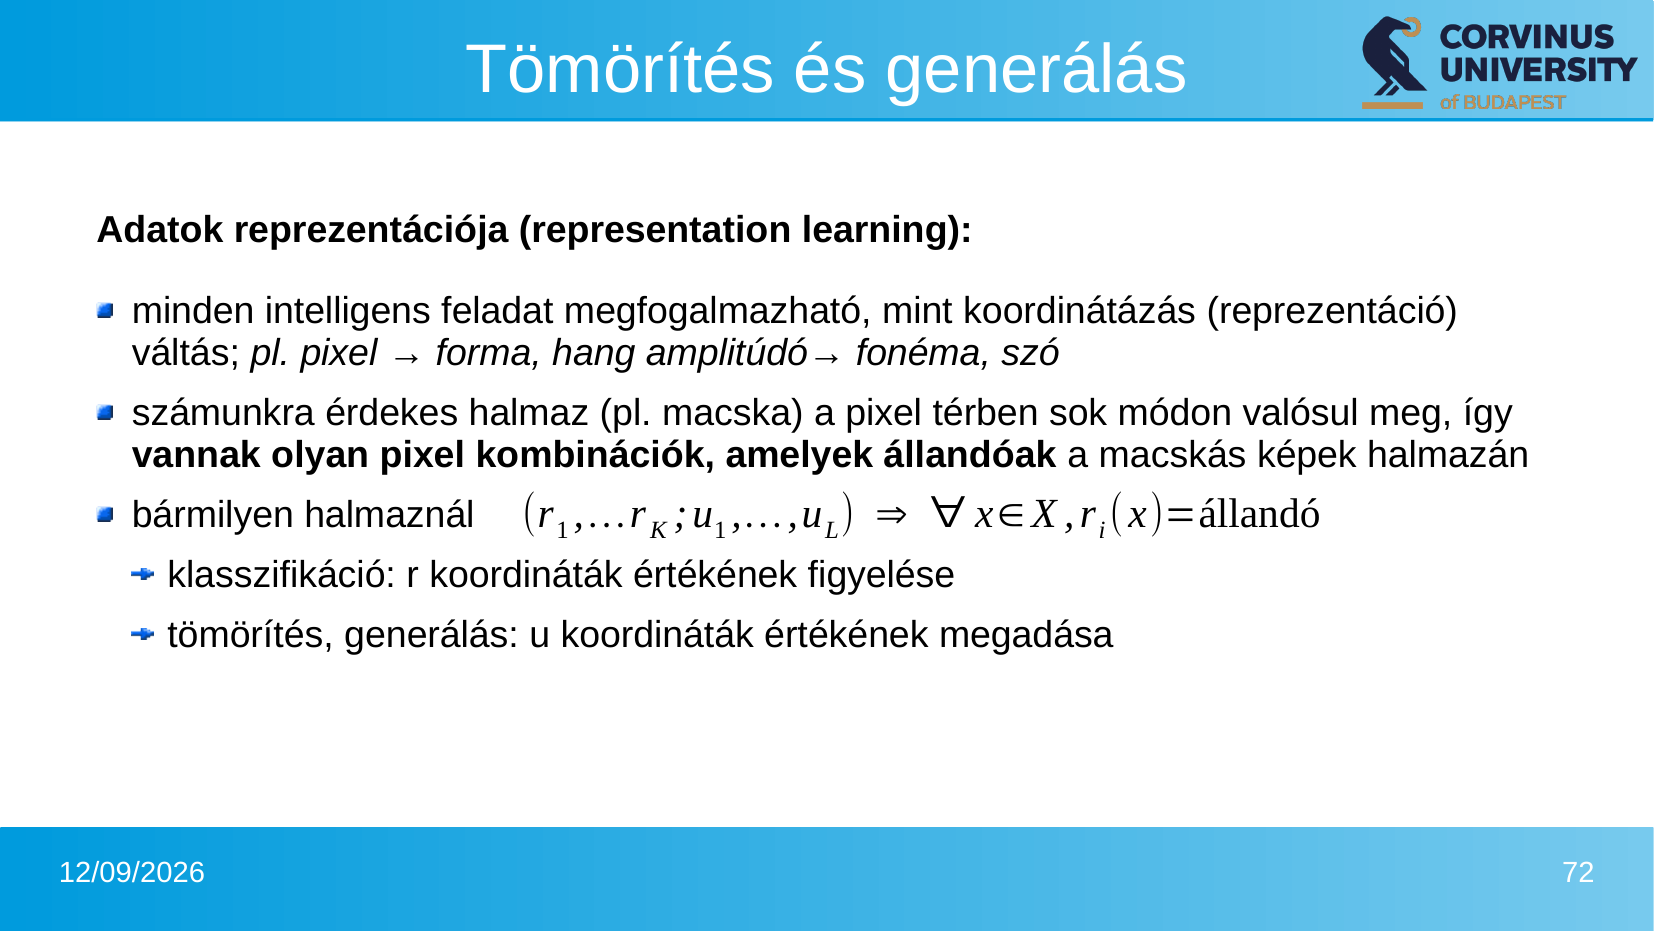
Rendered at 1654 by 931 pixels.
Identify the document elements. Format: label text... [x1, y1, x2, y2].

title Tömörítés és generálás [59, 29, 1362, 108]
picture [1362, 16, 1638, 109]
text_box Adatok reprezentációja (representation learning): minden intelligens feladat megfogalmazható, mint koordinátázás (reprezentáció) váltás; pl. pixel → forma, hang amplitúdó→ fonéma, szó számunkra érdekes halmaz (pl. macska) a pixel térben sok módon valósul meg, így vannak olyan pixel kombinációk, amelyek állandóak a macskás képek halmazán bármilyen halmaznál klasszifikáció: r koordináták értékének figyelése tömörítés, generálás: u koordináták értékének megadása [81, 200, 1560, 663]
chart [515, 489, 1328, 543]
